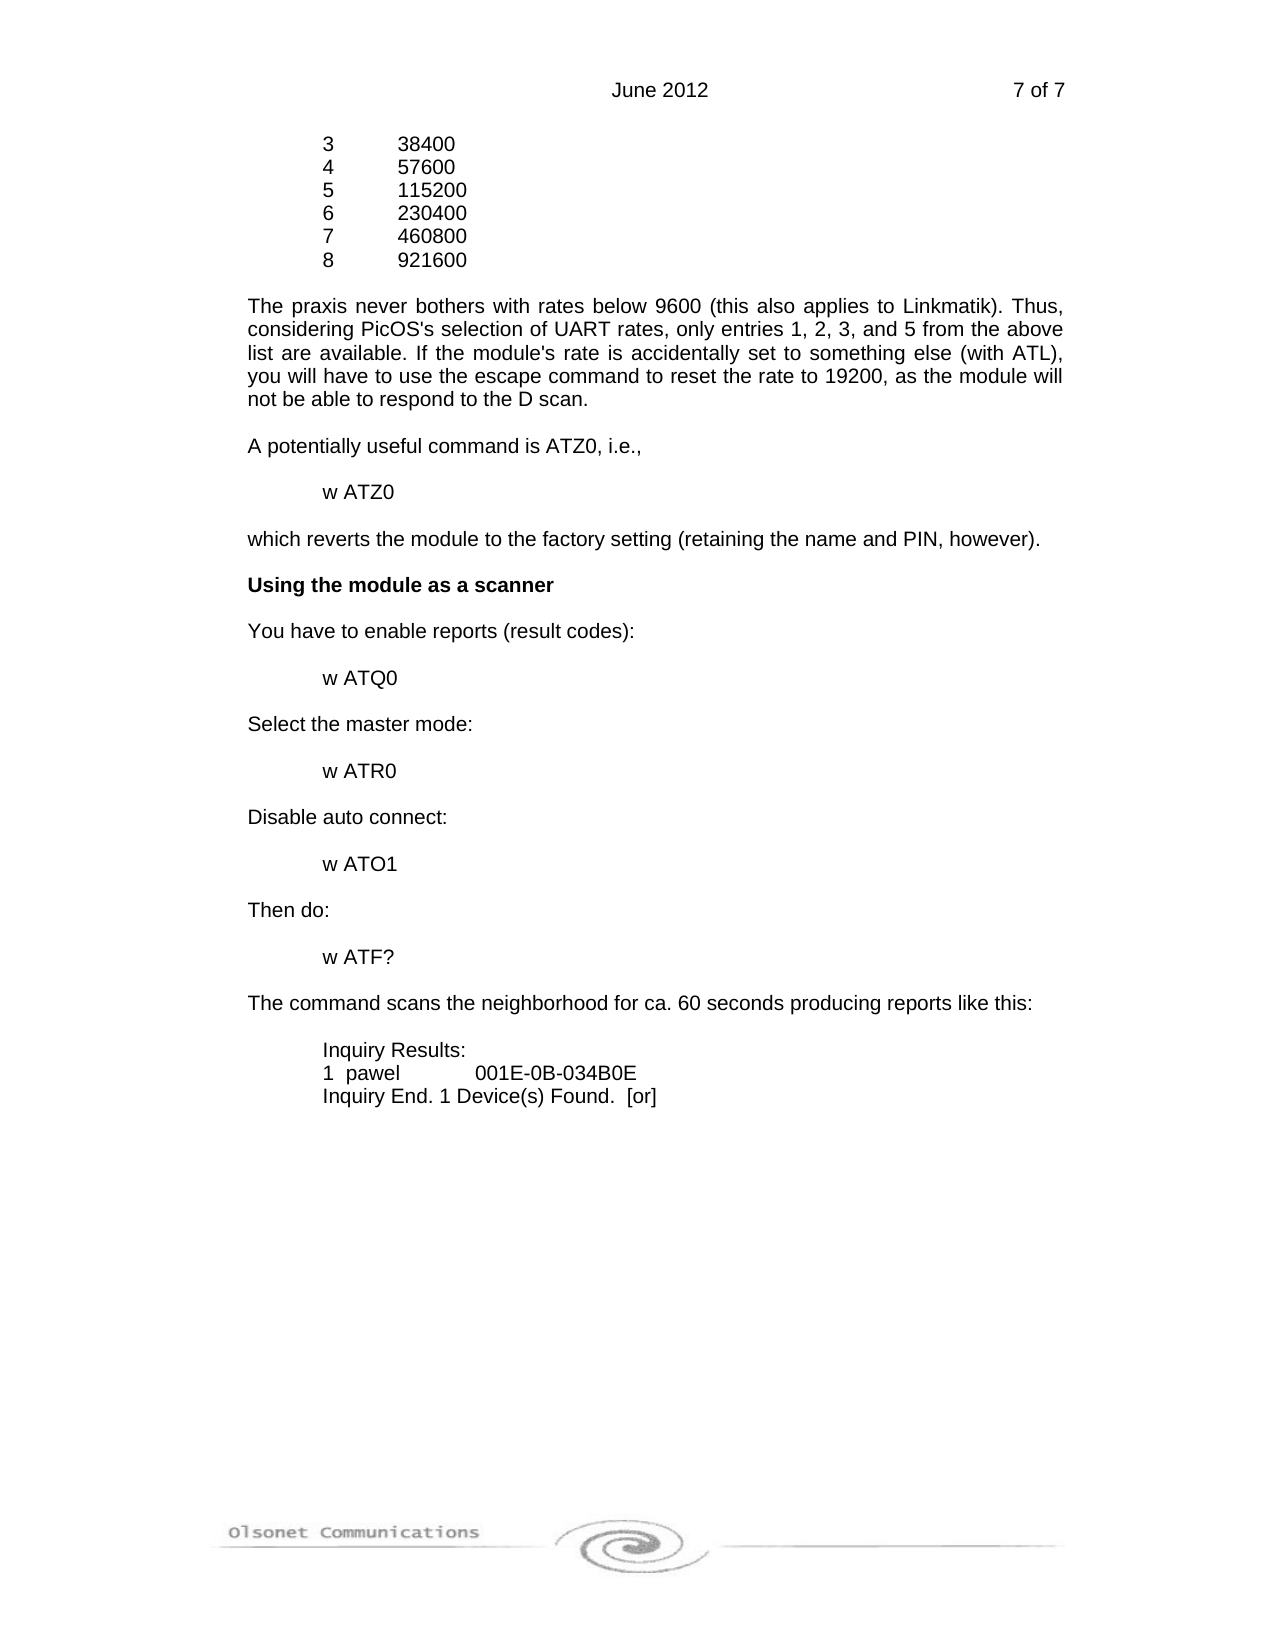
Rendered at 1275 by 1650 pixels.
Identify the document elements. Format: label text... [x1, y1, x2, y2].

text w ATZ0 [247, 481, 1065, 504]
text You have to enable reports (result codes): [247, 620, 1065, 643]
text The command scans the neighborhood for ca. 60 seconds producing reports like this: [247, 992, 1065, 1015]
text 4 57600 [247, 155, 1065, 179]
text Select the master mode: [247, 713, 1065, 736]
text 1 pawel 001E-0B-034B0E [247, 1061, 1065, 1084]
text 6 230400 [247, 202, 1065, 225]
text which reverts the module to the factory setting (retaining the name and PIN, however). [247, 527, 1065, 550]
text w ATF? [247, 945, 1065, 968]
text w ATR0 [247, 759, 1065, 783]
subtitle Using the module as a scanner [247, 573, 1065, 597]
text w ATQ0 [247, 666, 1065, 690]
text Inquiry End. 1 Device(s) Found. [or] [247, 1084, 1065, 1108]
text 8 921600 [247, 248, 1065, 272]
text 5 115200 [247, 179, 1065, 202]
text A potentially useful command is ATZ0, i.e., [247, 434, 1065, 457]
text 3 38400 [247, 132, 1065, 155]
text 7 460800 [247, 225, 1065, 248]
picture [210, 1504, 1065, 1596]
text Disable auto connect: [247, 806, 1065, 829]
text The praxis never bothers with rates below 9600 (this also applies to Linkmatik). Thus, considering PicOS's selection of UART rates, only entries 1, 2, 3, and 5 from the above list are available. If the module's rate is accidentally set to something else (with ATL), you will have to use the escape command to reset the rate to 19200, as the module will not be able to respond to the D scan. [247, 295, 1065, 411]
text Inquiry Results: [247, 1038, 1065, 1061]
text Then do: [247, 899, 1065, 922]
text w ATO1 [247, 852, 1065, 876]
